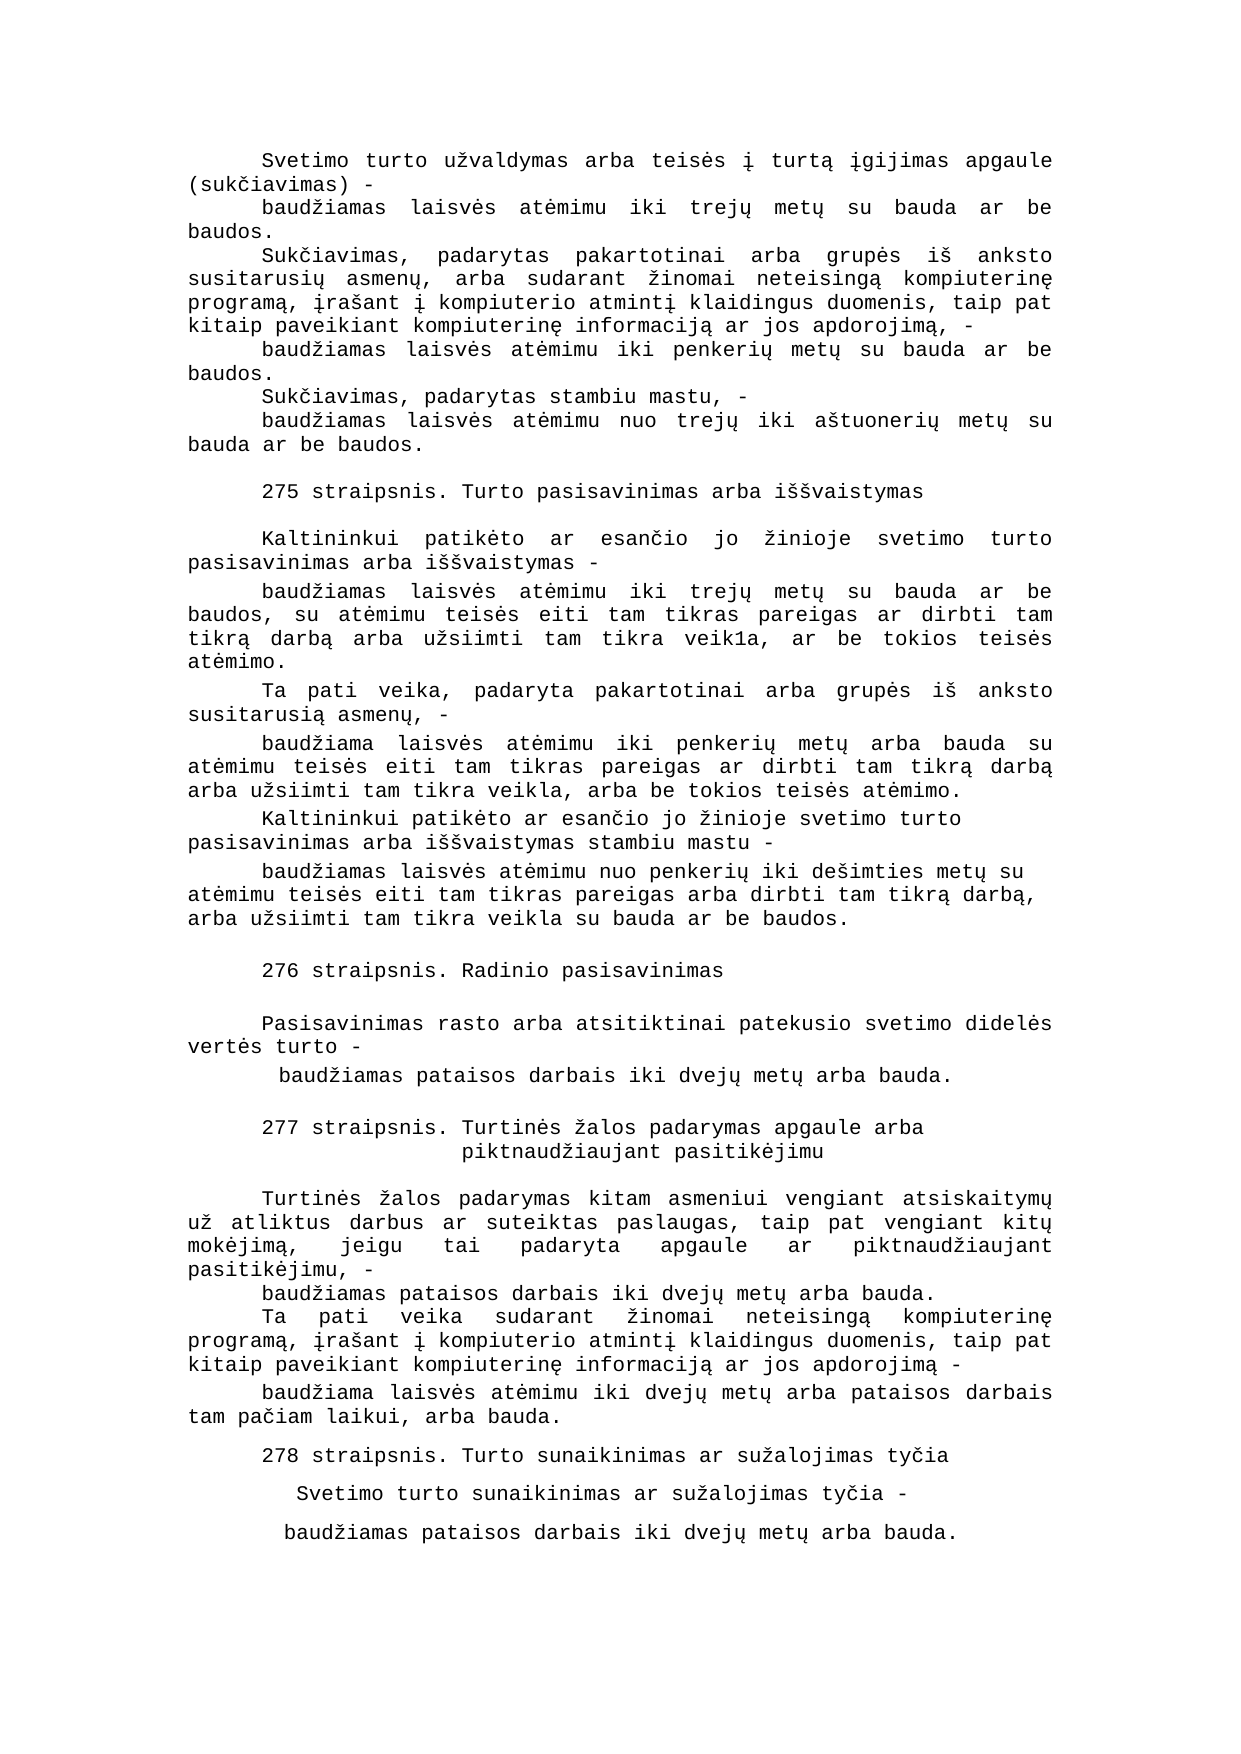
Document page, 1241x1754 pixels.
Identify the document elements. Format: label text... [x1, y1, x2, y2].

text piktnaudžiaujant pasitikėjimu [261, 1141, 1053, 1164]
text baudžiamas laisvės atėmimu nuo trejų iki aštuonerių metų su bauda ar be baudos. [187, 410, 1053, 457]
text baudžiamas laisvės atėmimu iki trejų metų su bauda ar be baudos. [187, 197, 1053, 244]
text Turtinės žalos padarymas kitam asmeniui vengiant atsiskaitymų už atliktus darbus ar suteiktas paslaugas, taip pat vengiant kitų mokėjimą, jeigu tai padaryta apgaule ar piktnaudžiaujant pasitikėjimu, - [187, 1188, 1053, 1283]
text 276 straipsnis. Radinio pasisavinimas [205, 960, 1053, 984]
text Pasisavinimas rasto arba atsitiktinai patekusio svetimo didelės vertės turto - [187, 1013, 1053, 1060]
text 278 straipsnis. Turto sunaikinimas ar sužalojimas tyčia [210, 1444, 1053, 1468]
text Ta pati veika, padaryta pakartotinai arba grupės iš anksto susitarusią asmenų, - [187, 680, 1053, 727]
text baudžiamas laisvės atėmimu iki penkerių metų su bauda ar be baudos. [187, 339, 1053, 386]
text Svetimo turto užvaldymas arba teisės į turtą įgijimas apgaule (sukčiavimas) - [187, 150, 1053, 197]
text Kaltininkui patikėto ar esančio jo žinioje svetimo turto pasisavinimas arba iššvaistymas - [187, 528, 1053, 576]
text Sukčiavimas, padarytas pakartotinai arba grupės iš anksto susitarusių asmenų, arba sudarant žinomai neteisingą kompiuterinę programą, įrašant į kompiuterio atmintį klaidingus duomenis, taip pat kitaip paveikiant kompiuterinę informaciją ar jos apdorojimą, - [187, 244, 1053, 339]
text baudžiamas pataisos darbais iki dvejų metų arba bauda. [187, 1283, 1053, 1306]
text baudžiamas laisvės atėmimu iki trejų metų su bauda ar be baudos, su atėmimu teisės eiti tam tikras pareigas ar dirbti tam tikrą darbą arba užsiimti tam tikra veik1a, ar be tokios teisės atėmimo. [187, 581, 1053, 675]
text 275 straipsnis. Turto pasisavinimas arba iššvaistymas [212, 481, 1053, 505]
text baudžiamas laisvės atėmimu nuo penkerių iki dešimties metų su atėmimu teisės eiti tam tikras pareigas arba dirbti tam tikrą darbą, arba užsiimti tam tikra veikla su bauda ar be baudos. [187, 861, 1053, 932]
text Ta pati veika sudarant žinomai neteisingą kompiuterinę programą, įrašant į kompiuterio atmintį klaidingus duomenis, taip pat kitaip paveikiant kompiuterinę informaciją ar jos apdorojimą - [187, 1306, 1053, 1377]
text baudžiama laisvės atėmimu iki dvejų metų arba pataisos darbais tam pačiam laikui, arba bauda. [187, 1382, 1053, 1429]
text Kaltininkui patikėto ar esančio jo žinioje svetimo turto pasisavinimas arba iššvaistymas stambiu mastu - [187, 808, 1053, 856]
text Svetimo turto sunaikinimas ar sužalojimas tyčia - [210, 1483, 1053, 1507]
text 277 straipsnis. Turtinės žalos padarymas apgaule arba [261, 1117, 1053, 1141]
text baudžiama laisvės atėmimu iki penkerių metų arba bauda su atėmimu teisės eiti tam tikras pareigas ar dirbti tam tikrą darbą arba užsiimti tam tikra veikla, arba be tokios teisės atėmimo. [187, 732, 1053, 803]
text baudžiamas pataisos darbais iki dvejų metų arba bauda. [204, 1065, 1053, 1088]
text baudžiamas pataisos darbais iki dvejų metų arba bauda. [210, 1522, 1053, 1546]
text Sukčiavimas, padarytas stambiu mastu, - [206, 386, 1053, 410]
